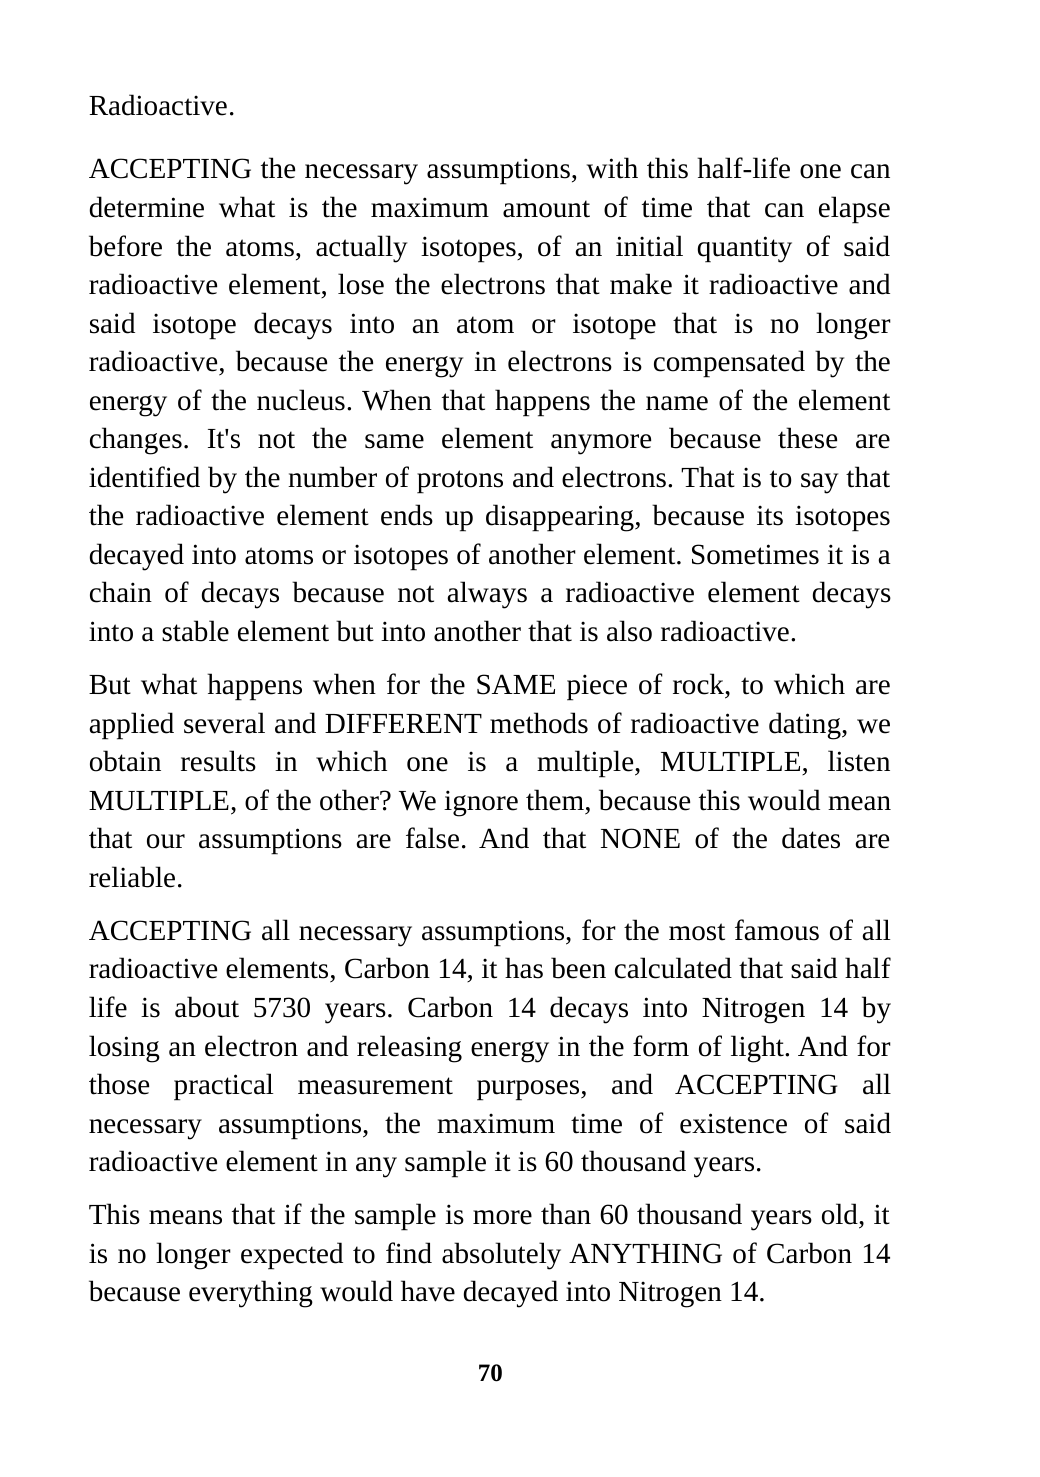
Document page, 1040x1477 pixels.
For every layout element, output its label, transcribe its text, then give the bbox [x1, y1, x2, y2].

text ACCEPTING the necessary assumptions, with this half-life one can determine what is the maximum amount of time that can elapse before the atoms, actually isotopes, of an initial quantity of said radioactive element, lose the electrons that make it radioactive and said isotope decays into an atom or isotope that is no longer radioactive, because the energy in electrons is compensated by the energy of the nucleus. When that happens the name of the element changes. It's not the same element anymore because these are identified by the number of protons and electrons. That is to say that the radioactive element ends up disappearing, because its isotopes decayed into atoms or isotopes of another element. Sometimes it is a chain of decays because not always a radioactive element decays into a stable element but into another that is also radioactive. [88, 152, 892, 648]
text ACCEPTING all necessary assumptions, for the most famous of all radioactive elements, Carbon 14, it has been calculated that said half life is about 5730 years. Carbon 14 decays into Nitrogen 14 by losing an electron and releasing energy in the form of light. And for those practical measurement purposes, and ACCEPTING all necessary assumptions, the maximum time of existence of said radioactive element in any sample it is 60 thousand years. [88, 913, 892, 1178]
text But what happens when for the SAME piece of rock, to which are applied several and DIFFERENT methods of radioactive dating, we obtain results in which one is a multiple, MULTIPLE, listen MULTIPLE, of the other? We ignore them, because this would mean that our assumptions are false. And that NONE of the dates are reliable. [88, 667, 892, 893]
text This means that if the sample is more than 60 thousand years old, it is no longer expected to find absolutely ANYTHING of Carbon 14 because everything would have decayed into Nitrogen 14. [88, 1197, 892, 1308]
